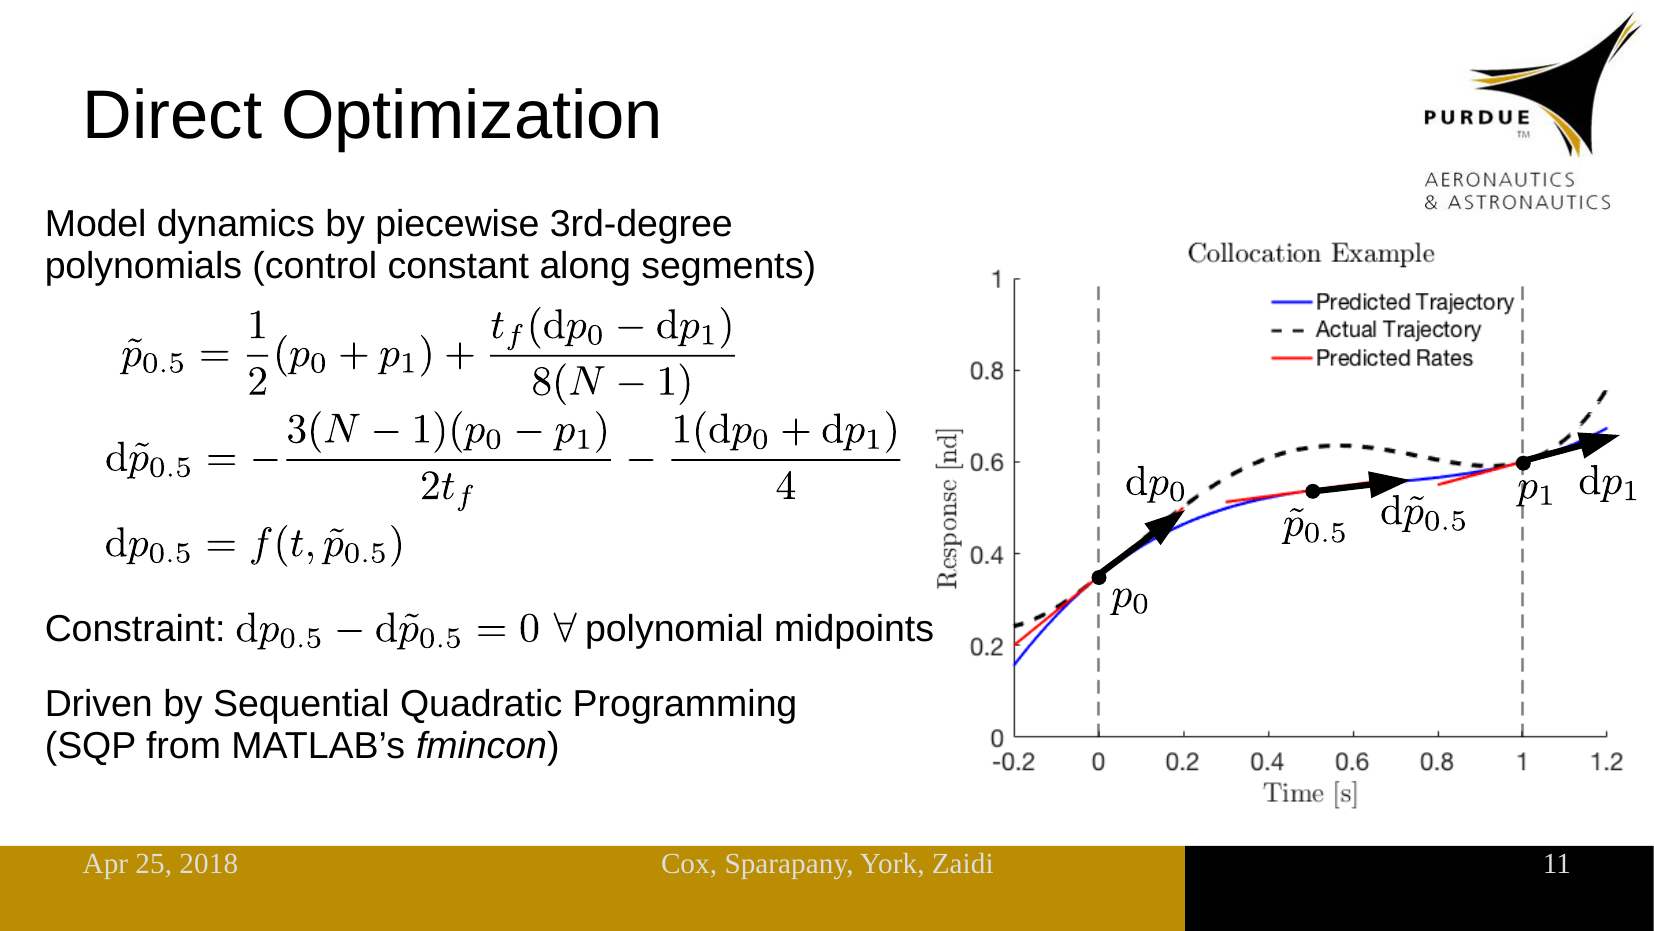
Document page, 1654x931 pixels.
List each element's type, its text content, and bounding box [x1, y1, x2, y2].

text_box Constraint: [30, 600, 286, 657]
text_box [1305, 483, 1320, 499]
text_box [1380, 495, 1467, 533]
text_box [235, 612, 570, 650]
text_box [1091, 570, 1107, 586]
text_box [1578, 465, 1639, 502]
text_box [105, 411, 901, 512]
text_box [119, 306, 736, 406]
picture [929, 236, 1635, 811]
text_box [1281, 508, 1347, 544]
text_box polynomial midpoints [570, 600, 961, 661]
picture [1415, 0, 1654, 218]
text_box [104, 525, 406, 567]
text_box Driven by Sequential Quadratic Programming (SQP from MATLAB’s fmincon) [30, 675, 946, 774]
text_box [1110, 588, 1149, 616]
text_box Model dynamics by piecewise 3rd-degree polynomials (control constant along segments) [30, 195, 931, 294]
text_box [1515, 455, 1531, 471]
text_box [1125, 465, 1186, 503]
title Direct Optimization [82, 37, 1571, 193]
text_box [1515, 480, 1555, 507]
